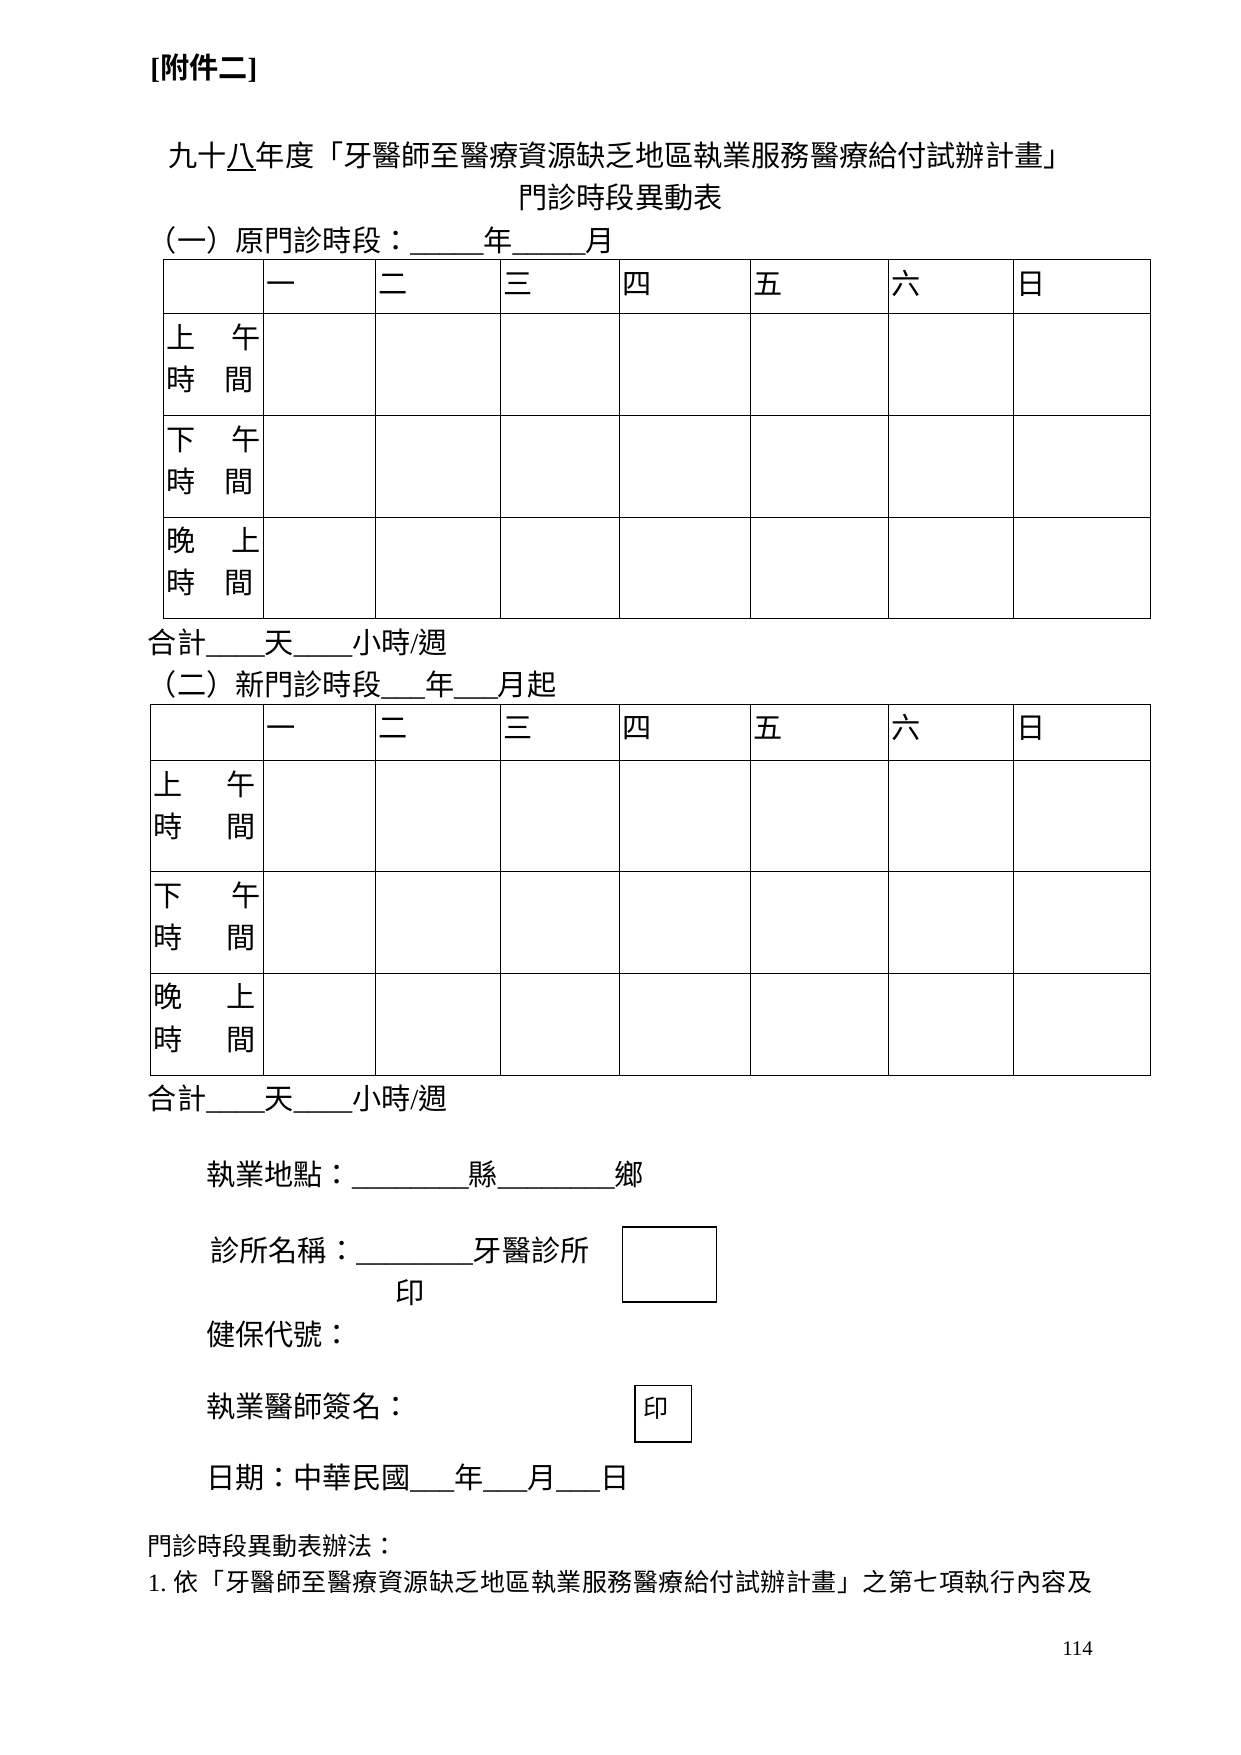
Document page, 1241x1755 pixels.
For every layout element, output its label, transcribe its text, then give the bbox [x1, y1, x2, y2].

table_cell [264, 518, 375, 618]
text 執業醫師簽名： 印 [148, 1383, 1093, 1426]
text 合計____天____小時/週 [148, 1076, 1093, 1118]
table_cell [751, 872, 888, 973]
table_header 五 [751, 260, 888, 313]
table_cell [1014, 974, 1150, 1074]
table_cell [751, 518, 888, 618]
table_cell [751, 761, 888, 871]
table_cell [620, 872, 750, 973]
table_cell [751, 314, 888, 415]
table_header 三 [501, 260, 619, 313]
table_header [164, 260, 263, 313]
table_header [151, 705, 263, 760]
table_header 日 [1014, 260, 1150, 313]
table_cell [751, 416, 888, 517]
table_cell [501, 761, 619, 871]
table_cell [889, 518, 1013, 618]
text [717, 1227, 1093, 1269]
table_cell [376, 761, 500, 871]
table_header 一 [264, 705, 375, 760]
text （二）新門診時段___年___月起 [148, 662, 1093, 704]
table_cell [501, 518, 619, 618]
table_cell [620, 416, 750, 517]
text 印 [148, 1269, 1093, 1312]
table_cell 下午 時 間 [151, 872, 263, 973]
table_cell [376, 974, 500, 1074]
table_header 二 [376, 260, 500, 313]
text 健保代號： [148, 1312, 1093, 1354]
table_cell [376, 314, 500, 415]
table_cell [264, 872, 375, 973]
table_cell 下午 時 間 [164, 416, 263, 517]
table_header 四 [620, 260, 750, 313]
table_cell [264, 974, 375, 1074]
table_cell [501, 872, 619, 973]
text 診所名稱：________牙醫診所 [148, 1227, 622, 1269]
table_header 日 [1014, 705, 1150, 760]
table_cell [620, 974, 750, 1074]
table_header 六 [889, 260, 1013, 313]
table_cell [620, 518, 750, 618]
table_cell [1014, 872, 1150, 973]
table_header 三 [501, 705, 619, 760]
table_cell 上午 時 間 [164, 314, 263, 415]
text 1. 依「牙醫師至醫療資源缺乏地區執業服務醫療給付試辦計畫」之第七項執行內容及 [148, 1562, 1093, 1599]
table_cell [889, 416, 1013, 517]
table_cell [889, 761, 1013, 871]
text 執業地點：________縣________鄉 [148, 1151, 1093, 1194]
table_cell 上 午 時 間 [151, 761, 263, 871]
table_cell [376, 416, 500, 517]
table_cell 晚 上 時 間 [151, 974, 263, 1074]
table_cell [1014, 761, 1150, 871]
table_header 六 [889, 705, 1013, 760]
table_header 一 [264, 260, 375, 313]
table_cell [1014, 314, 1150, 415]
table_cell [889, 872, 1013, 973]
text 門診時段異動表辦法： [148, 1526, 1093, 1562]
table_cell [889, 314, 1013, 415]
table_cell [264, 761, 375, 871]
table_cell [1014, 518, 1150, 618]
table_cell 晚上 時 間 [164, 518, 263, 618]
table_header 五 [751, 705, 888, 760]
text [附件二] [150, 45, 283, 87]
text 門診時段異動表 [148, 175, 1093, 217]
table_header 四 [620, 705, 750, 760]
table_cell [620, 761, 750, 871]
text 日期：中華民國___年___月___日 [148, 1455, 1093, 1497]
table_cell [264, 314, 375, 415]
table_cell [501, 314, 619, 415]
table_header 二 [376, 705, 500, 760]
table_cell [889, 974, 1013, 1074]
table_cell [376, 872, 500, 973]
table_cell [501, 974, 619, 1074]
table_cell [264, 416, 375, 517]
text 合計____天____小時/週 [148, 619, 1093, 662]
text （一）原門診時段：_____年_____月 [148, 217, 1093, 259]
table_cell [620, 314, 750, 415]
table_cell [501, 416, 619, 517]
table_cell [1014, 416, 1150, 517]
text 九十八年度「牙醫師至醫療資源缺乏地區執業服務醫療給付試辦計畫」 [135, 37, 1093, 175]
table_cell [751, 974, 888, 1074]
table_cell [376, 518, 500, 618]
